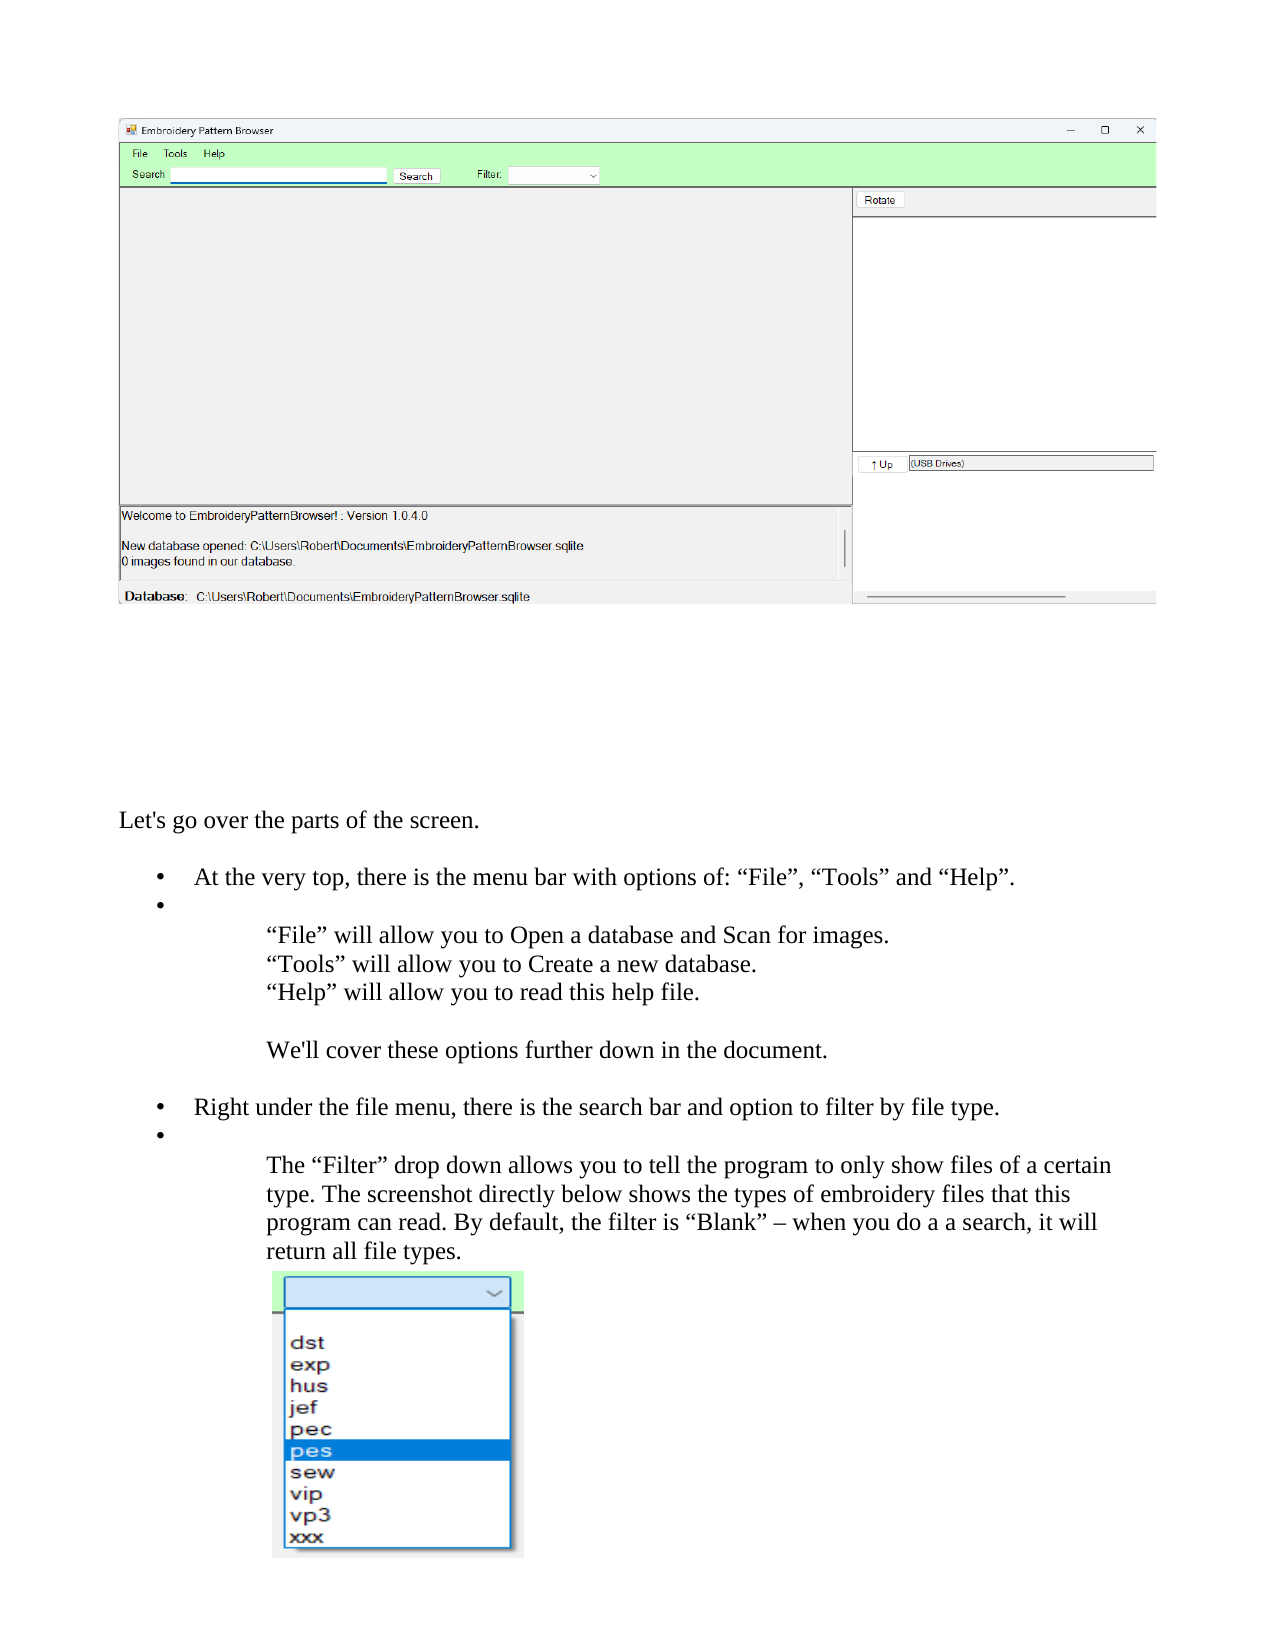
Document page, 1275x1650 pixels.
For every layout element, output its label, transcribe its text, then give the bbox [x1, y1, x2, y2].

list At the very top, there is the menu bar with options of: “File”, “Tools” and “Help”. [156, 862, 1156, 891]
picture [118, 118, 1157, 604]
text The “Filter” drop down allows you to tell the program to only show files of a certain type. The screenshot directly below shows the types of embroidery files that this program can read. By default, the filter is “Blank” – when you do a a search, it will return all file types. [266, 1150, 1156, 1265]
text Let's go over the parts of the screen. [118, 805, 1156, 834]
list Right under the file menu, there is the search bar and option to filter by file type. [156, 1092, 1156, 1121]
text “Tools” will allow you to Create a new database. [266, 949, 1156, 977]
text We'll cover these options further down in the document. [266, 1035, 1156, 1064]
text “Help” will allow you to read this help file. [266, 977, 1156, 1006]
text “File” will allow you to Open a database and Scan for images. [266, 920, 1156, 949]
picture [272, 1271, 524, 1558]
